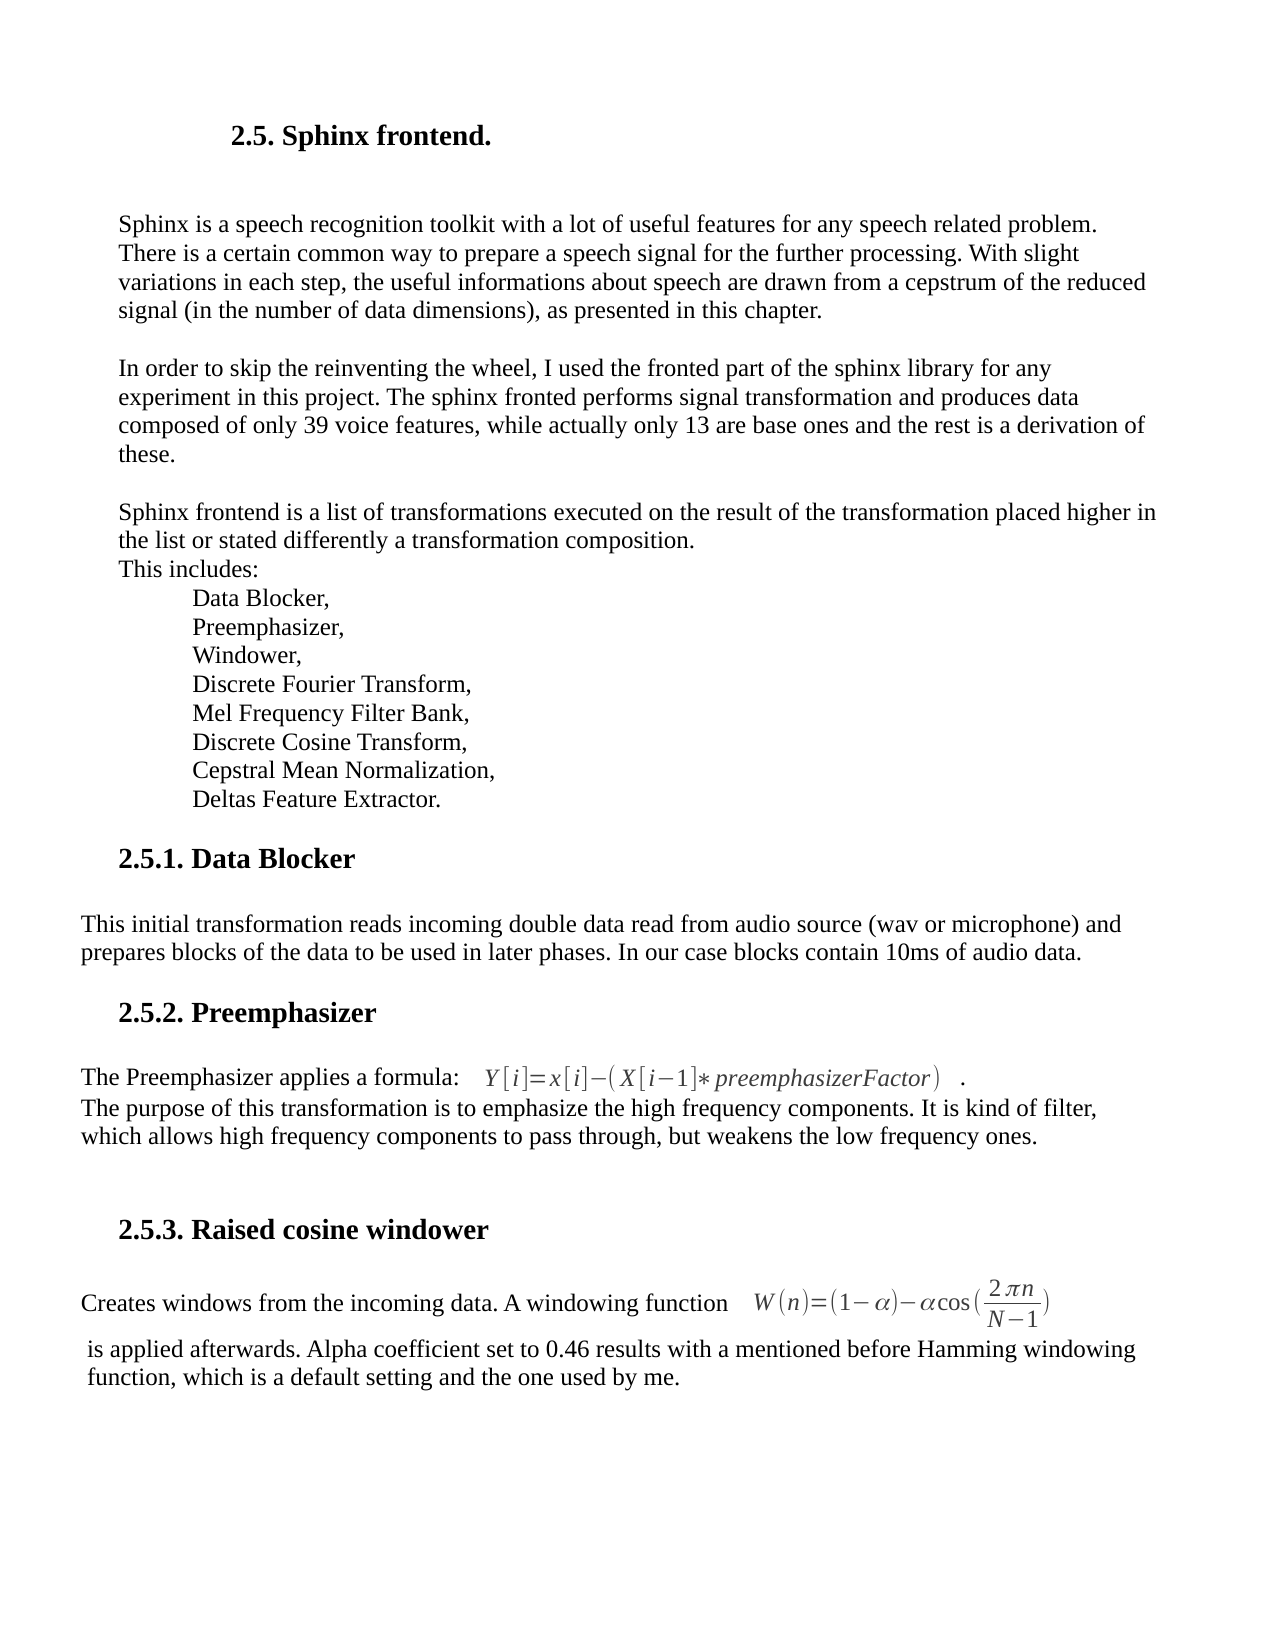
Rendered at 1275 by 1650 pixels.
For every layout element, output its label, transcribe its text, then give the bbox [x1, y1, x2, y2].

text Discrete Cosine Transform, [118, 727, 1157, 755]
text Sphinx is a speech recognition toolkit with a lot of useful features for any speech related problem. [118, 209, 1157, 238]
text The Preemphasizer applies a formula: . [81, 1062, 1157, 1093]
text prepares blocks of the data to be used in later phases. In our case blocks contain 10ms of audio data. [81, 937, 1157, 966]
text There is a certain common way to prepare a speech signal for the further processing. With slight variations in each step, the useful informations about speech are drawn from a cepstrum of the reduced signal (in the number of data dimensions), as presented in this chapter. [118, 238, 1157, 324]
text Creates windows from the incoming data. A windowing function [81, 1275, 1157, 1334]
list 2.5.3. Raised cosine windower [81, 1212, 1157, 1246]
text which allows high frequency components to pass through, but weakens the low frequency ones. [81, 1121, 1157, 1150]
list 2.5. Sphinx frontend. [193, 118, 1157, 152]
text Sphinx frontend is a list of transformations executed on the result of the transformation placed higher in the list or stated differently a transformation composition. [118, 497, 1157, 554]
text Windower, [118, 640, 1157, 669]
list 2.5.1. Data Blocker [81, 842, 1157, 875]
text This includes: [118, 554, 1157, 583]
text function, which is a default setting and the one used by me. [81, 1362, 1157, 1391]
list 2.5.2. Preemphasizer [81, 995, 1157, 1028]
text In order to skip the reinventing the wheel, I used the fronted part of the sphinx library for any experiment in this project. The sphinx fronted performs signal transformation and produces data composed of only 39 voice features, while actually only 13 are base ones and the rest is a derivation of these. [118, 353, 1157, 468]
text Discrete Fourier Transform, [118, 669, 1157, 698]
text Data Blocker, [118, 583, 1157, 612]
text Deltas Feature Extractor. [118, 784, 1157, 813]
text Cepstral Mean Normalization, [118, 755, 1157, 784]
text Preemphasizer, [118, 612, 1157, 640]
text This initial transformation reads incoming double data read from audio source (wav or microphone) and [81, 909, 1157, 937]
text Mel Frequency Filter Bank, [118, 698, 1157, 727]
text The purpose of this transformation is to emphasize the high frequency components. It is kind of filter, [81, 1093, 1157, 1121]
text is applied afterwards. Alpha coefficient set to 0.46 results with a mentioned before Hamming windowing [81, 1334, 1157, 1362]
